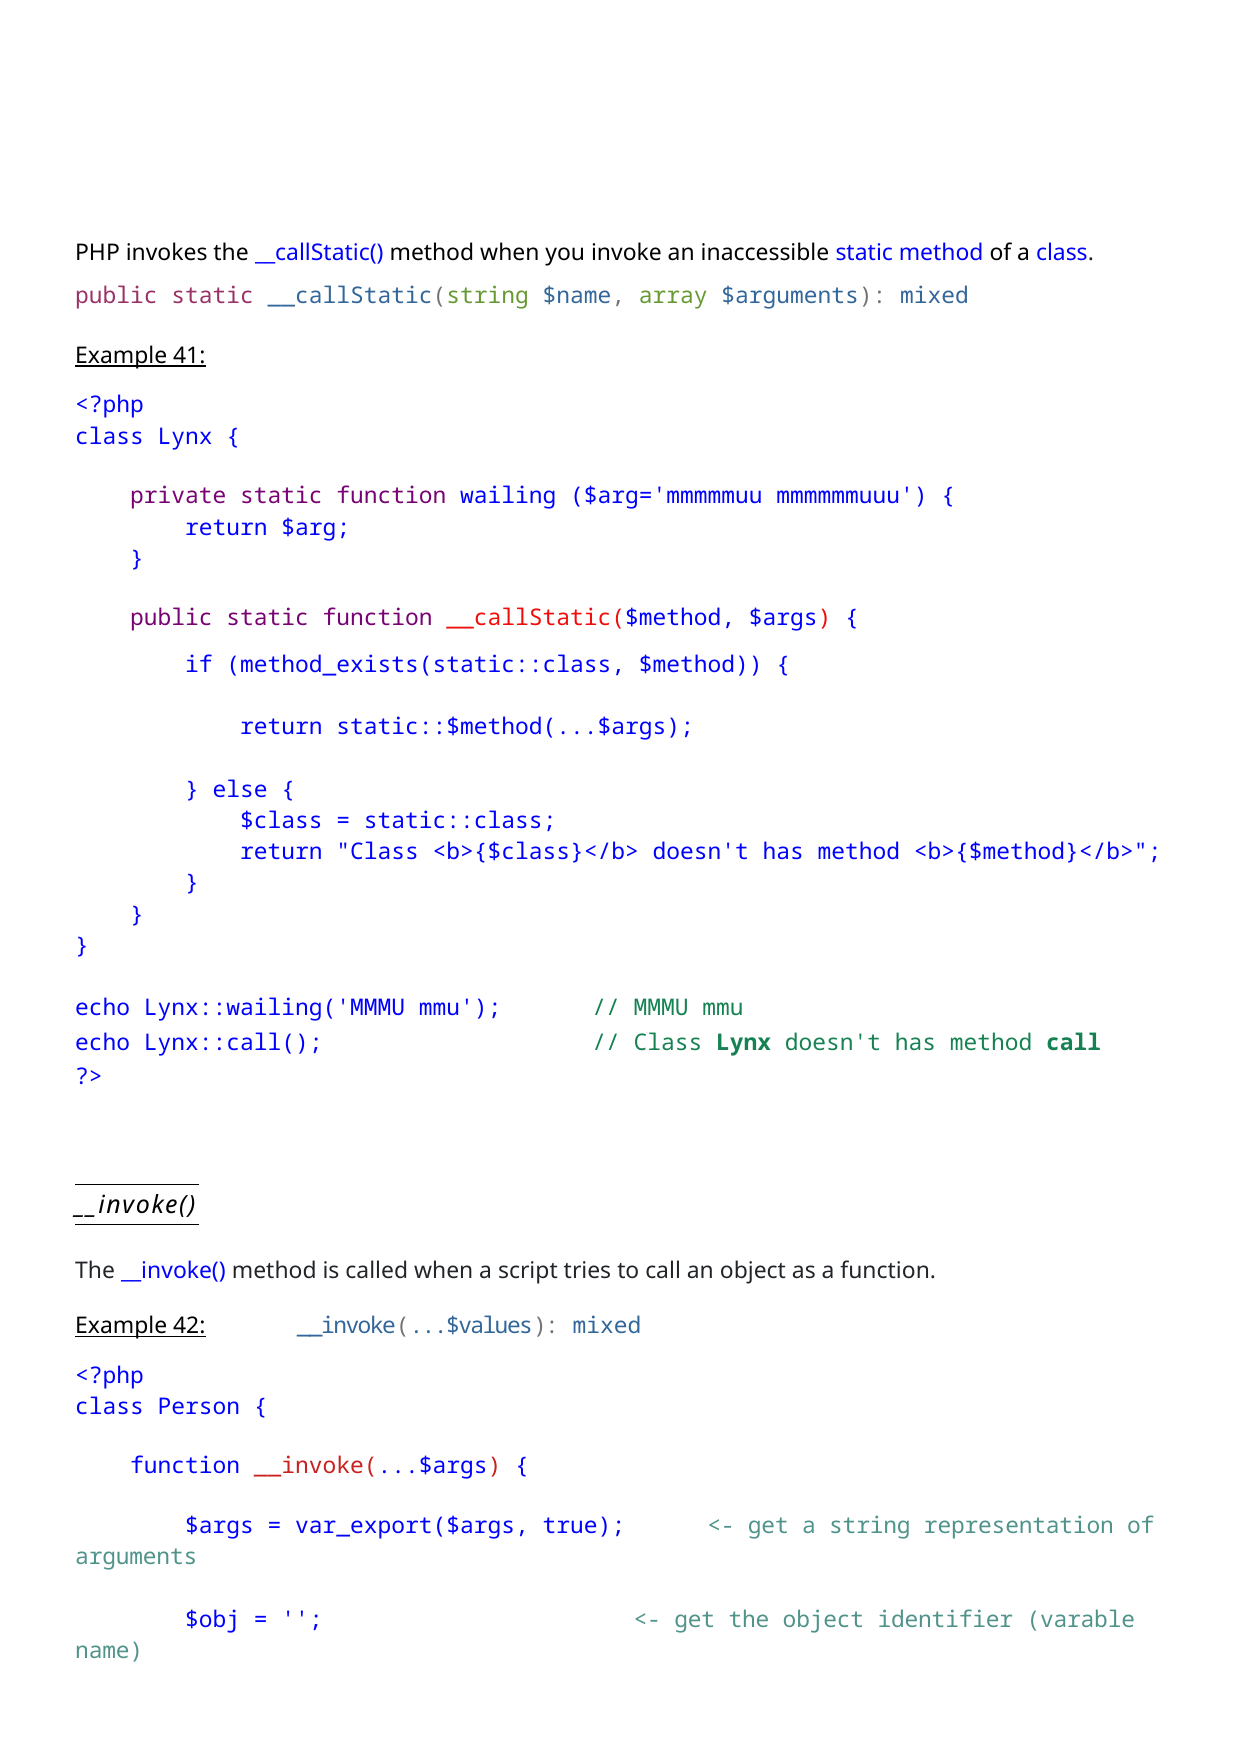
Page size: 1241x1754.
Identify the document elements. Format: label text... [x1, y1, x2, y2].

text echo Lynx::call(); // Class Lynx doesn't has method call [75, 1026, 1166, 1057]
text } else { [75, 772, 1166, 804]
text } [75, 897, 1166, 929]
text return $arg; [75, 510, 1166, 542]
text public static __callStatic(string $name, array $arguments): mixed [75, 279, 1166, 311]
text $args = var_export($args, true); <- get a string representation of arguments [75, 1509, 1166, 1571]
text <?php [75, 1358, 1166, 1390]
text return static::$method(...$args); [75, 710, 1166, 741]
text $obj = ''; <- get the object identifier (varable name) [75, 1603, 1166, 1665]
text public static function __callStatic($method, $args) { [75, 601, 1166, 632]
text } [75, 542, 1166, 573]
text The __invoke() method is called when a script tries to call an object as a function. [75, 1254, 1166, 1285]
text return "Class <b>{$class}</b> doesn't has method <b>{$method}</b>"; [75, 835, 1166, 866]
text <?php [75, 388, 1166, 419]
text function __invoke(...$args) { [75, 1449, 1166, 1481]
text Example 41: [75, 339, 1166, 370]
text class Person { [75, 1390, 1166, 1421]
text if (method_exists(static::class, $method)) { [75, 647, 1166, 679]
text echo Lynx::wailing('MMMU mmu'); // MMMU mmu [75, 991, 1166, 1023]
text } [75, 929, 1166, 960]
text private static function wailing ($arg='mmmmmuu mmmmmmuuu') { [75, 479, 1166, 510]
text ?> [75, 1060, 1166, 1091]
text $class = static::class; [75, 804, 1166, 835]
text Example 42: __invoke(...$values): mixed [75, 1309, 1166, 1341]
text PHP invokes the __callStatic() method when you invoke an inaccessible static method of a class. [75, 236, 1166, 267]
text } [75, 866, 1166, 897]
text class Lynx { [75, 419, 1166, 451]
text __invoke() [75, 1184, 1166, 1224]
